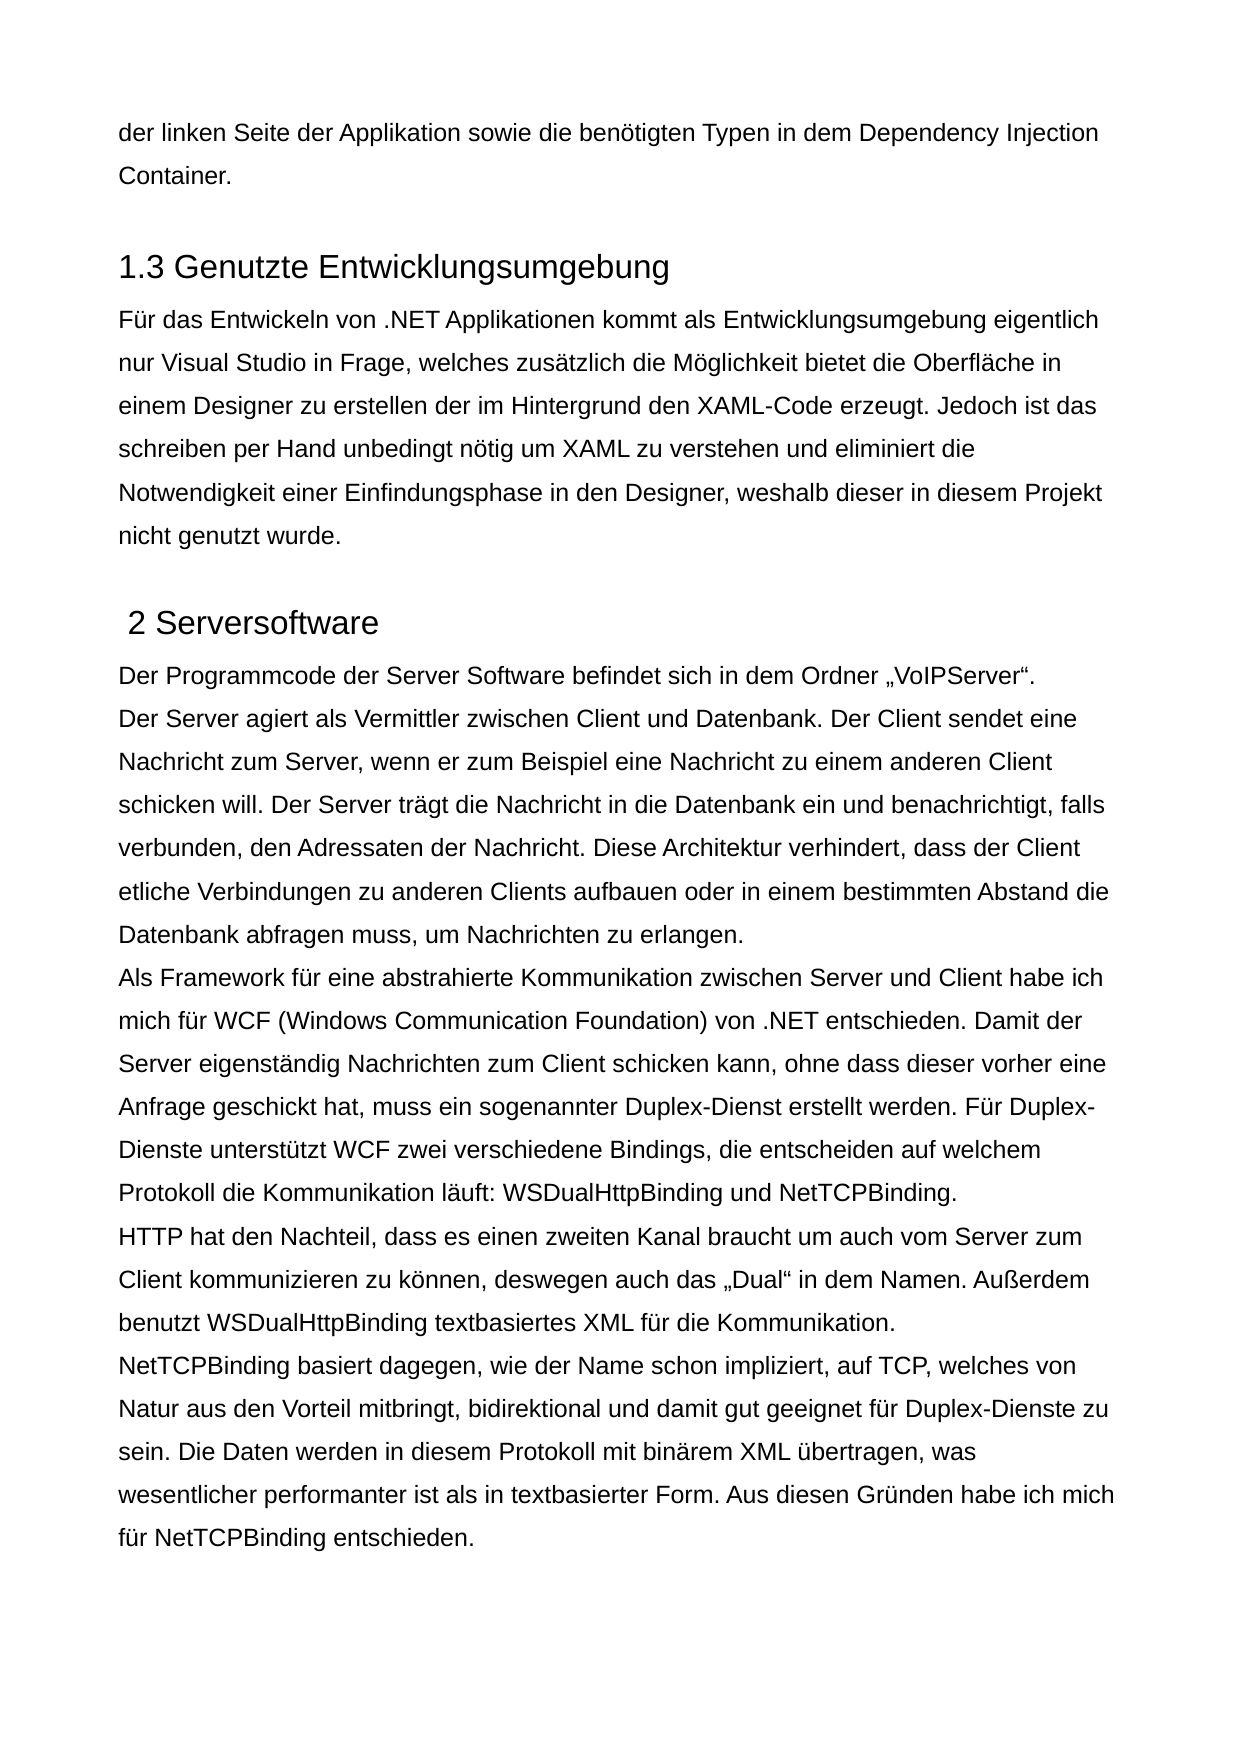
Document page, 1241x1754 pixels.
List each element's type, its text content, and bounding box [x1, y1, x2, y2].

text NetTCPBinding basiert dagegen, wie der Name schon impliziert, auf TCP, welches von Natur aus den Vorteil mitbringt, bidirektional und damit gut geeignet für Duplex-Dienste zu sein. Die Daten werden in diesem Protokoll mit binärem XML übertragen, was wesentlicher performanter ist als in textbasierter Form. Aus diesen Gründen habe ich mich für NetTCPBinding entschieden. [118, 1351, 1122, 1552]
text Für das Entwickeln von .NET Applikationen kommt als Entwicklungsumgebung eigentlich nur Visual Studio in Frage, welches zusätzlich die Möglichkeit bietet die Oberfläche in einem Designer zu erstellen der im Hintergrund den XAML-Code erzeugt. Jedoch ist das schreiben per Hand unbedingt nötig um XAML zu verstehen und eliminiert die Notwendigkeit einer Einfindungsphase in den Designer, weshalb dieser in diesem Projekt nicht genutzt wurde. [118, 305, 1122, 549]
text 2 Serversoftware [118, 603, 1122, 642]
text Der Server agiert als Vermittler zwischen Client und Datenbank. Der Client sendet eine Nachricht zum Server, wenn er zum Beispiel eine Nachricht zu einem anderen Client schicken will. Der Server trägt die Nachricht in die Datenbank ein und benachrichtigt, falls verbunden, den Adressaten der Nachricht. Diese Architektur verhindert, dass der Client etliche Verbindungen zu anderen Clients aufbauen oder in einem bestimmten Abstand die Datenbank abfragen muss, um Nachrichten zu erlangen. [118, 704, 1122, 948]
text Der Programmcode der Server Software befindet sich in dem Ordner „VoIPServer“. [118, 661, 1122, 690]
text Als Framework für eine abstrahierte Kommunikation zwischen Server und Client habe ich mich für WCF (Windows Communication Foundation) von .NET entschieden. Damit der Server eigenständig Nachrichten zum Client schicken kann, ohne dass dieser vorher eine Anfrage geschickt hat, muss ein sogenannter Duplex-Dienst erstellt werden. Für Duplex-Dienste unterstützt WCF zwei verschiedene Bindings, die entscheiden auf welchem Protokoll die Kommunikation läuft: WSDualHttpBinding und NetTCPBinding. [118, 963, 1122, 1207]
text der linken Seite der Applikation sowie die benötigten Typen in dem Dependency Injection Container. [118, 118, 1122, 190]
text 1.3 Genutzte Entwicklungsumgebung [118, 247, 1122, 286]
text HTTP hat den Nachteil, dass es einen zweiten Kanal braucht um auch vom Server zum Client kommunizieren zu können, deswegen auch das „Dual“ in dem Namen. Außerdem benutzt WSDualHttpBinding textbasiertes XML für die Kommunikation. [118, 1222, 1122, 1337]
